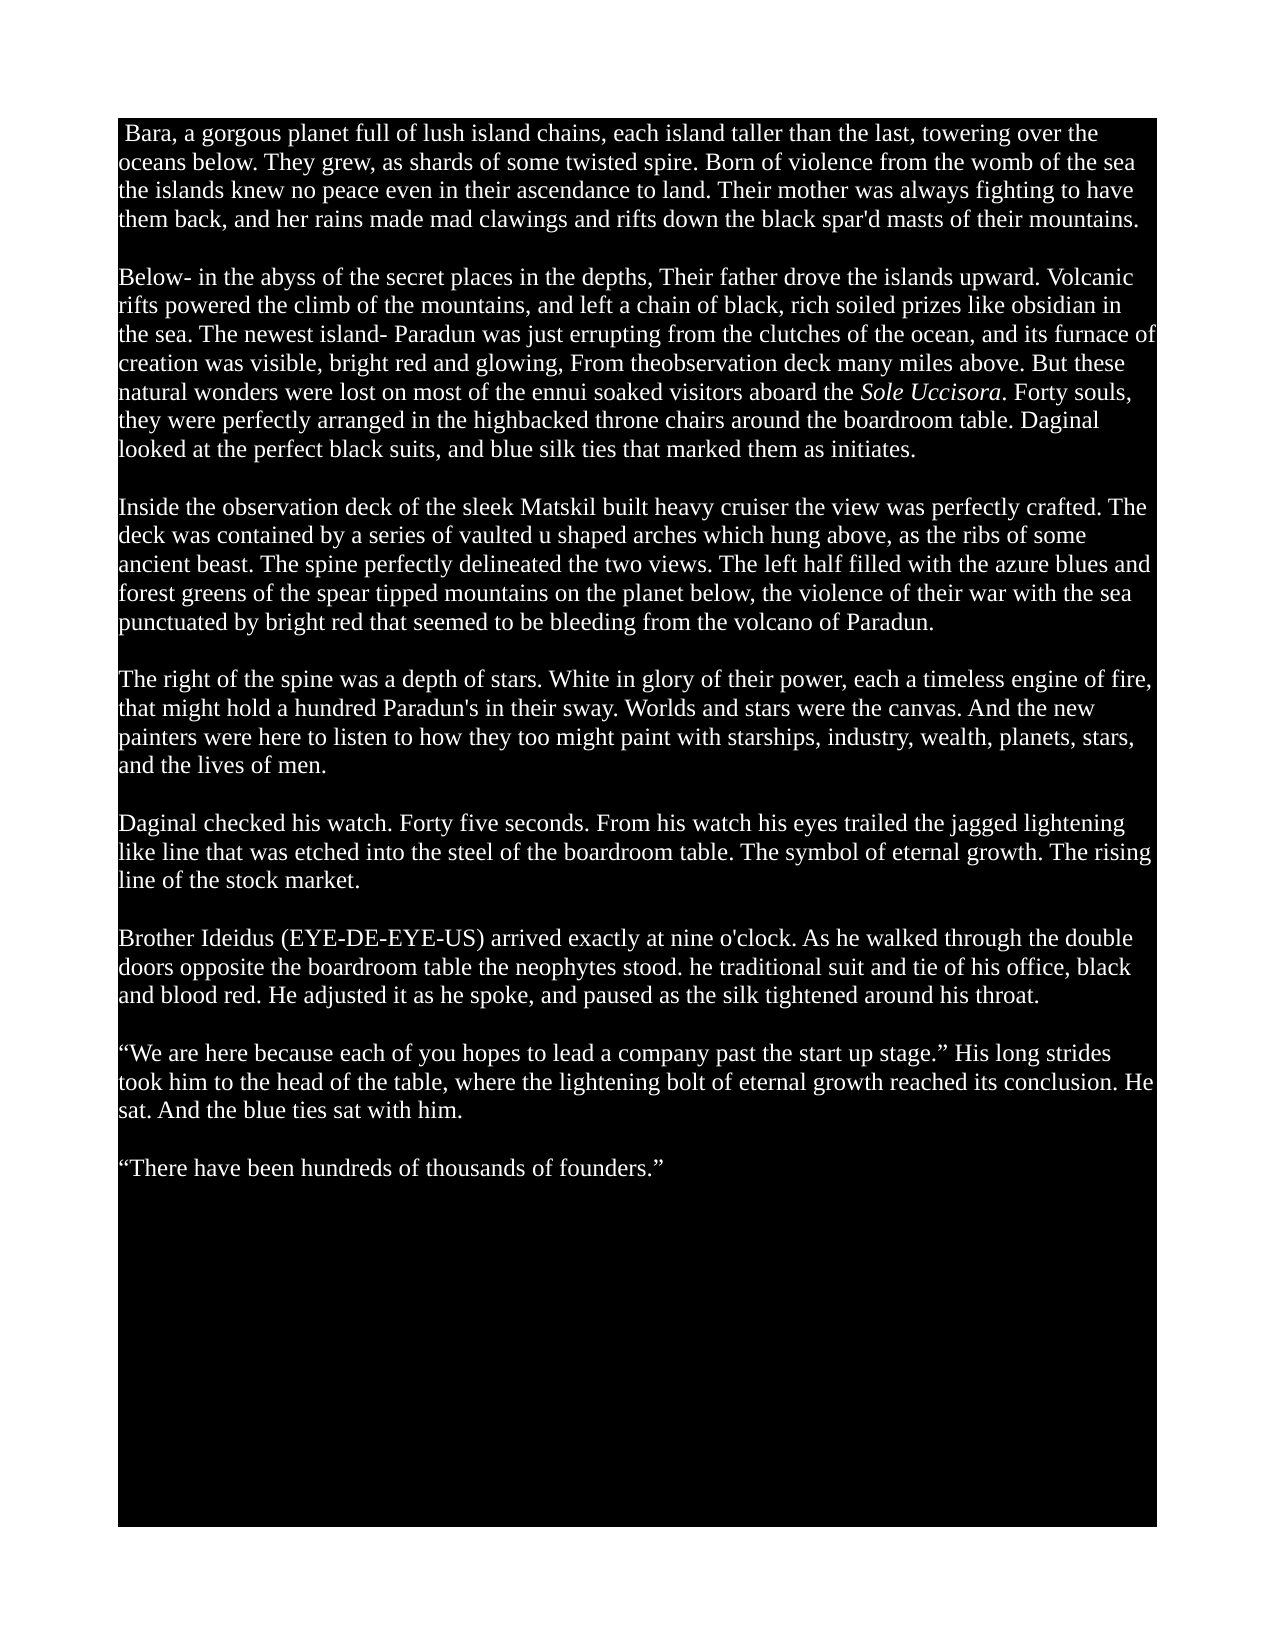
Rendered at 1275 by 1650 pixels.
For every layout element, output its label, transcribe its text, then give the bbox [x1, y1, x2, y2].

text The right of the spine was a depth of stars. White in glory of their power, each a timeless engine of fire, that might hold a hundred Paradun's in their sway. Worlds and stars were the canvas. And the new painters were here to listen to how they too might paint with starships, industry, wealth, planets, stars, and the lives of men. [118, 664, 1157, 779]
text Inside the observation deck of the sleek Matskil built heavy cruiser the view was perfectly crafted. The deck was contained by a series of vaulted u shaped arches which hung above, as the ribs of some ancient beast. The spine perfectly delineated the two views. The left half filled with the azure blues and forest greens of the spear tipped mountains on the planet below, the violence of their war with the sea punctuated by bright red that seemed to be bleeding from the volcano of Paradun. [118, 492, 1157, 636]
text Daginal checked his watch. Forty five seconds. From his watch his eyes trailed the jagged lightening like line that was etched into the steel of the boardroom table. The symbol of eternal growth. The rising line of the stock market. [118, 808, 1157, 894]
text Brother Ideidus (EYE-DE-EYE-US) arrived exactly at nine o'clock. As he walked through the double doors opposite the boardroom table the neophytes stood. he traditional suit and tie of his office, black and blood red. He adjusted it as he spoke, and paused as the silk tightened around his throat. “We are here because each of you hopes to lead a company past the start up stage.” His long strides took him to the head of the table, where the lightening bolt of eternal growth reached its conclusion. He sat. And the blue ties sat with him. “There have been hundreds of thousands of founders.” [118, 923, 1157, 1211]
text Bara, a gorgous planet full of lush island chains, each island taller than the last, towering over the oceans below. They grew, as shards of some twisted spire. Born of violence from the womb of the sea the islands knew no peace even in their ascendance to land. Their mother was always fighting to have them back, and her rains made mad clawings and rifts down the black spar'd masts of their mountains. Below- in the abyss of the secret places in the depths, Their father drove the islands upward. Volcanic rifts powered the climb of the mountains, and left a chain of black, rich soiled prizes like obsidian in the sea. The newest island- Paradun was just errupting from the clutches of the ocean, and its furnace of creation was visible, bright red and glowing, From theobservation deck many miles above. But these natural wonders were lost on most of the ennui soaked visitors aboard the Sole Uccisora. Forty souls, they were perfectly arranged in the highbacked throne chairs around the boardroom table. Daginal looked at the perfect black suits, and blue silk ties that marked them as initiates. [118, 118, 1157, 463]
